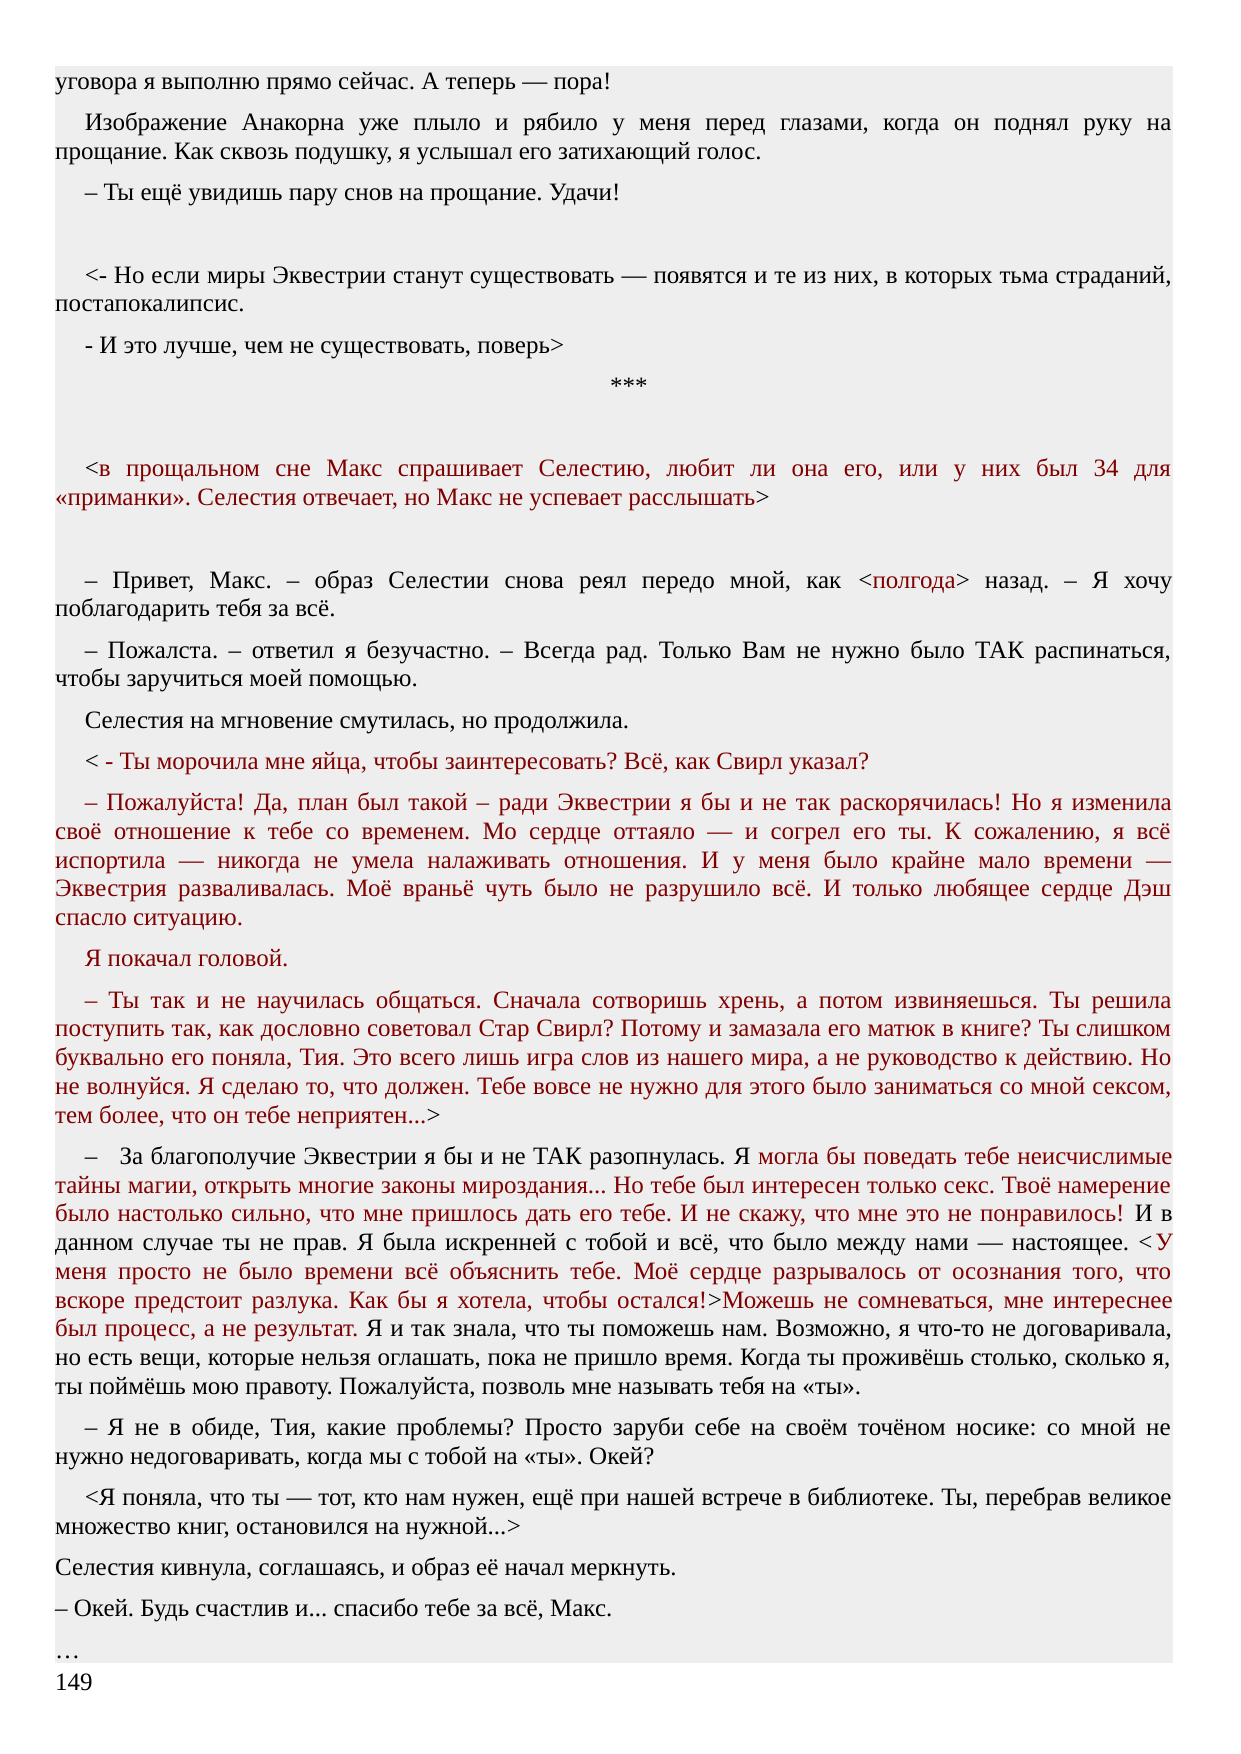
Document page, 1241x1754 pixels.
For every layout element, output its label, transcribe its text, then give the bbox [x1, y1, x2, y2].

text Селестия на мгновение смутилась, но продолжила. [55, 705, 1173, 733]
text уговора я выполню прямо сейчас. А теперь — пора! [55, 66, 1173, 95]
text – Пожалуйста! Да, план был такой – ради Эквестрии я бы и не так раскорячилась! Но я изменила своё отношение к тебе со временем. Мо сердце оттаяло — и согрел его ты. К сожалению, я всё испортила — никогда не умела налаживать отношения. И у меня было крайне мало времени — Эквестрия разваливалась. Моё враньё чуть было не разрушило всё. И только любящее сердце Дэш спасло ситуацию. [55, 787, 1173, 931]
text – Окей. Будь счастлив и... спасибо тебе за всё, Макс. [55, 1593, 1173, 1622]
text Изображение Анакорна уже плыло и рябило у меня перед глазами, когда он поднял руку на прощание. Как сквозь подушку, я услышал его затихающий голос. [55, 107, 1173, 165]
text – Я не в обиде, Тия, какие проблемы? Просто заруби себе на своём точёном носике: со мной не нужно недоговаривать, когда мы с тобой на «ты». Окей? [55, 1412, 1173, 1470]
text < - Ты морочила мне яйца, чтобы заинтересовать? Всё, как Свирл указал? [55, 746, 1173, 775]
text … [55, 1635, 1173, 1663]
text – Ты ещё увидишь пару снов на прощание. Удачи! [55, 177, 1173, 206]
text Я покачал головой. [55, 943, 1173, 972]
text – За благополучие Эквестрии я бы и не ТАК разопнулась. Я могла бы поведать тебе неисчислимые тайны магии, открыть многие законы мироздания... Но тебе был интересен только секс. Твоё намерение было настолько сильно, что мне пришлось дать его тебе. И не скажу, что мне это не понравилось! И в данном случае ты не прав. Я была искренней с тобой и всё, что было между нами — настоящее. <У меня просто не было времени всё объяснить тебе. Моё сердце разрывалось от осознания того, что вскоре предстоит разлука. Как бы я хотела, чтобы остался!>Можешь не сомневаться, мне интереснее был процесс, а не результат. Я и так знала, что ты поможешь нам. Возможно, я что-то не договаривала, но есть вещи, которые нельзя оглашать, пока не пришло время. Когда ты проживёшь столько, сколько я, ты поймёшь мою правоту. Пожалуйста, позволь мне называть тебя на «ты». [55, 1141, 1173, 1400]
text <в прощальном сне Макс спрашивает Селестию, любит ли она его, или у них был 34 для «приманки». Селестия отвечает, но Макс не успевает расслышать> [55, 453, 1173, 511]
text – Привет, Макс. – образ Селестии снова реял передо мной, как <полгода> назад. – Я хочу поблагодарить тебя за всё. [55, 565, 1173, 622]
text – Ты так и не научилась общаться. Сначала сотворишь хрень, а потом извиняешься. Ты решила поступить так, как дословно советовал Стар Свирл? Потому и замазала его матюк в книге? Ты слишком буквально его поняла, Тия. Это всего лишь игра слов из нашего мира, а не руководство к действию. Но не волнуйся. Я сделаю то, что должен. Тебе вовсе не нужно для этого было заниматься со мной сексом, тем более, что он тебе неприятен...> [55, 985, 1173, 1128]
text <- Но если миры Эквестрии станут существовать — появятся и те из них, в которых тьма страданий, постапокалипсис. [55, 260, 1173, 317]
text - И это лучше, чем не существовать, поверь> [55, 330, 1173, 358]
text <Я поняла, что ты — тот, кто нам нужен, ещё при нашей встрече в библиотеке. Ты, перебрав великое множество книг, остановился на нужной...> [55, 1482, 1173, 1540]
text Селестия кивнула, соглашаясь, и образ её начал меркнуть. [55, 1552, 1173, 1581]
text – Пожалста. – ответил я безучастно. – Всегда рад. Только Вам не нужно было ТАК распинаться, чтобы заручиться моей помощью. [55, 635, 1173, 692]
text *** [55, 371, 1173, 400]
